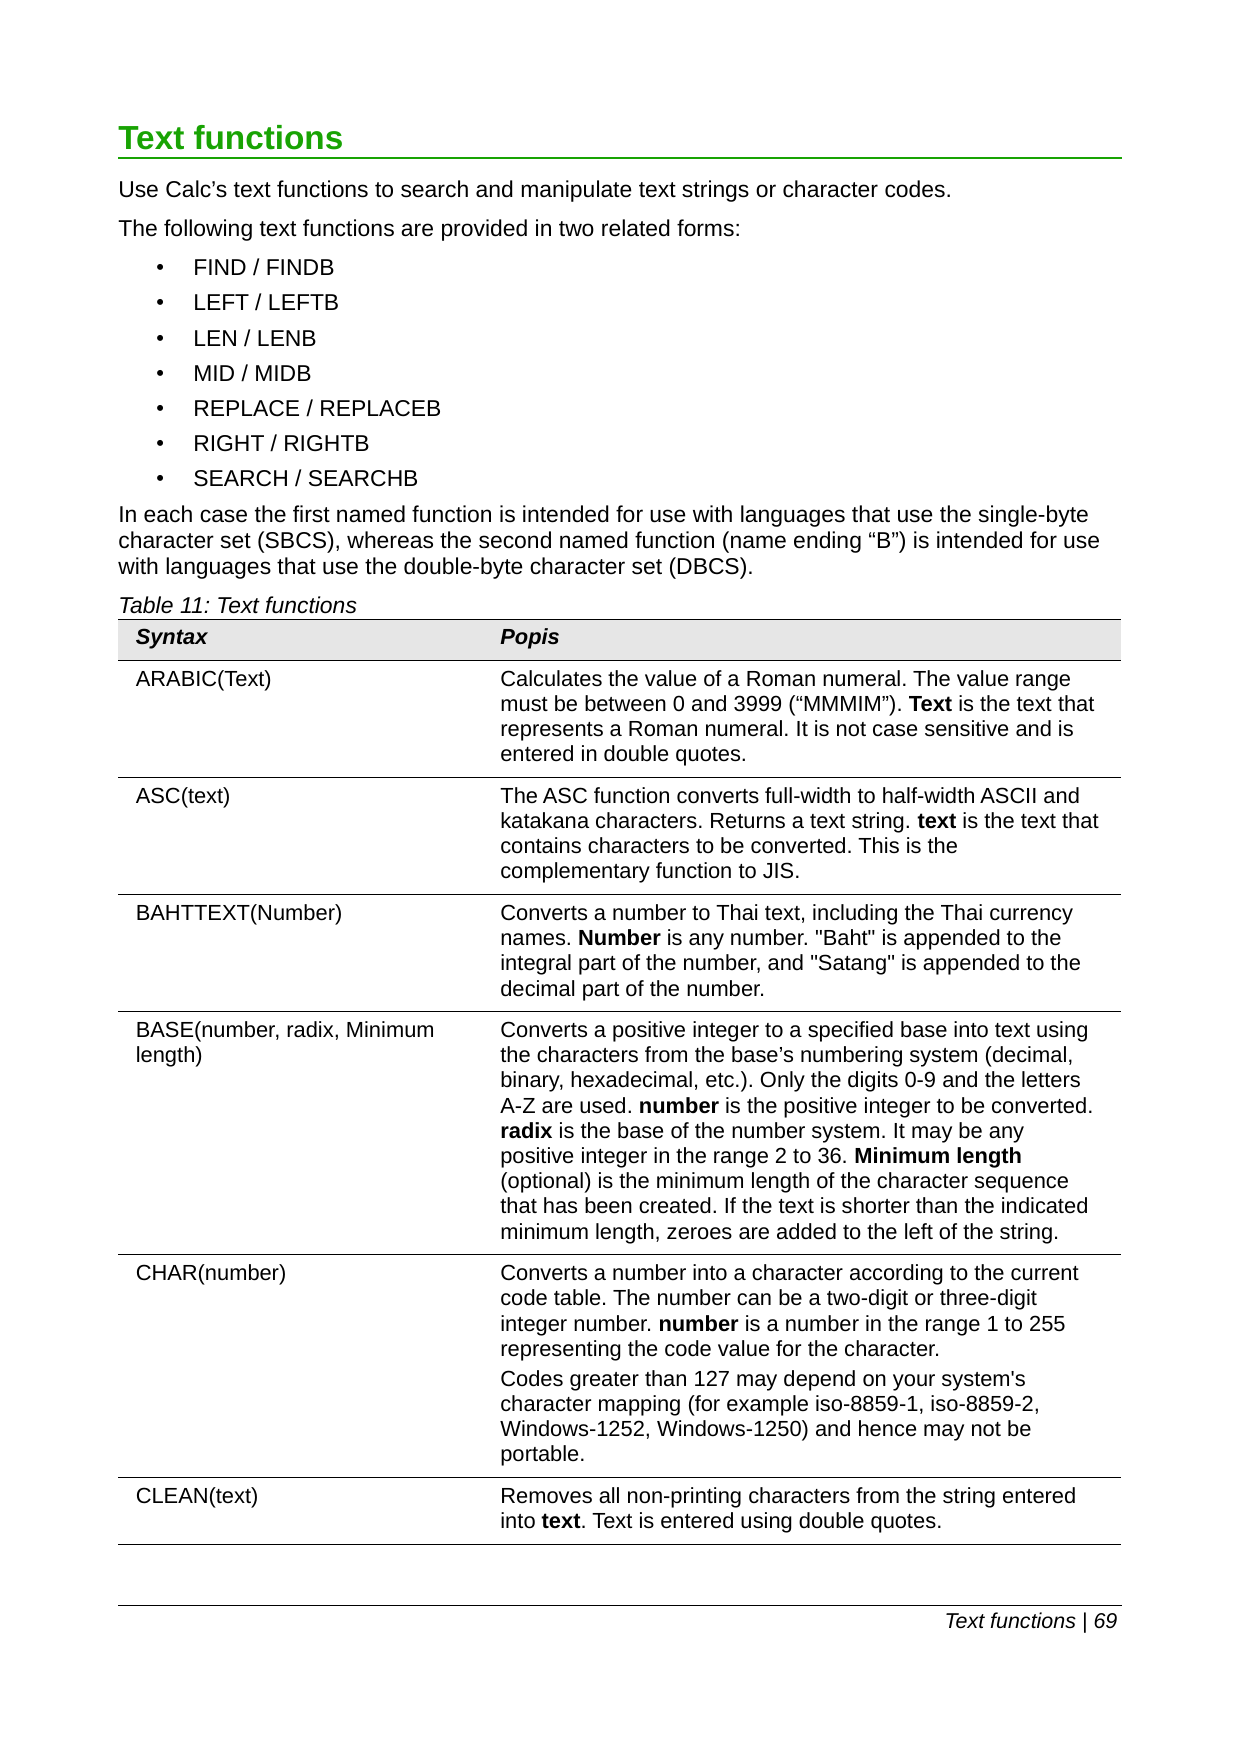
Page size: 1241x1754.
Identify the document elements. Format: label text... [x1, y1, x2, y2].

list LEFT / LEFTB [156, 289, 1122, 316]
table_cell Converts a number to Thai text, including the Thai currency names. Number is any number. "Baht" is appended to the integral part of the number, and "Satang" is appended to the decimal part of the number. [483, 895, 1121, 1011]
table_cell CLEAN(text) [118, 1478, 483, 1543]
table_cell BAHTTEXT(Number) [118, 895, 483, 1011]
list REPLACE / REPLACEB [156, 395, 1122, 421]
subtitle Text functions [118, 118, 1122, 157]
table_cell Converts a number into a character according to the current code table. The number can be a two-digit or three-digit integer number. number is a number in the range 1 to 255 representing the code value for the character. Codes greater than 127 may depend on your system's character mapping (for example iso-8859-1, iso-8859-2, Windows-1252, Windows-1250) and hence may not be portable. [483, 1255, 1121, 1477]
list RIGHT / RIGHTB [156, 430, 1122, 456]
list MID / MIDB [156, 360, 1122, 386]
table_cell Calculates the value of a Roman numeral. The value range must be between 0 and 3999 (“MMMIM”). Text is the text that represents a Roman numeral. It is not case sensitive and is entered in double quotes. [483, 661, 1121, 777]
table_header Syntax [118, 620, 483, 660]
table_cell BASE(number, radix, Minimum length) [118, 1012, 483, 1254]
list LEN / LENB [156, 324, 1122, 351]
text Use Calc’s text functions to search and manipulate text strings or character codes. [118, 176, 1122, 203]
table_cell The ASC function converts full-width to half-width ASCII and katakana characters. Returns a text string. text is the text that contains characters to be converted. This is the complementary function to JIS. [483, 778, 1121, 894]
table_header Popis [483, 620, 1121, 660]
table_cell ASC(text) [118, 778, 483, 894]
table_cell Converts a positive integer to a specified base into text using the characters from the base’s numbering system (decimal, binary, hexadecimal, etc.). Only the digits 0-9 and the letters A-Z are used. number is the positive integer to be converted. radix is the base of the number system. It may be any positive integer in the range 2 to 36. Minimum length (optional) is the minimum length of the character sequence that has been created. If the text is shorter than the indicated minimum length, zeroes are added to the left of the string. [483, 1012, 1121, 1254]
list FIND / FINDB [156, 254, 1122, 280]
table_cell ARABIC(Text) [118, 661, 483, 777]
table_cell Removes all non-printing characters from the string entered into text. Text is entered using double quotes. [483, 1478, 1121, 1543]
list SEARCH / SEARCHB [156, 465, 1122, 492]
text In each case the first named function is intended for use with languages that use the single-byte character set (SBCS), whereas the second named function (name ending “B”) is intended for use with languages that use the double-byte character set (DBCS). [118, 501, 1122, 579]
table_cell CHAR(number) [118, 1255, 483, 1477]
text Table 11: Text functions [118, 592, 1122, 618]
text The following text functions are provided in two related forms: [118, 215, 1122, 242]
